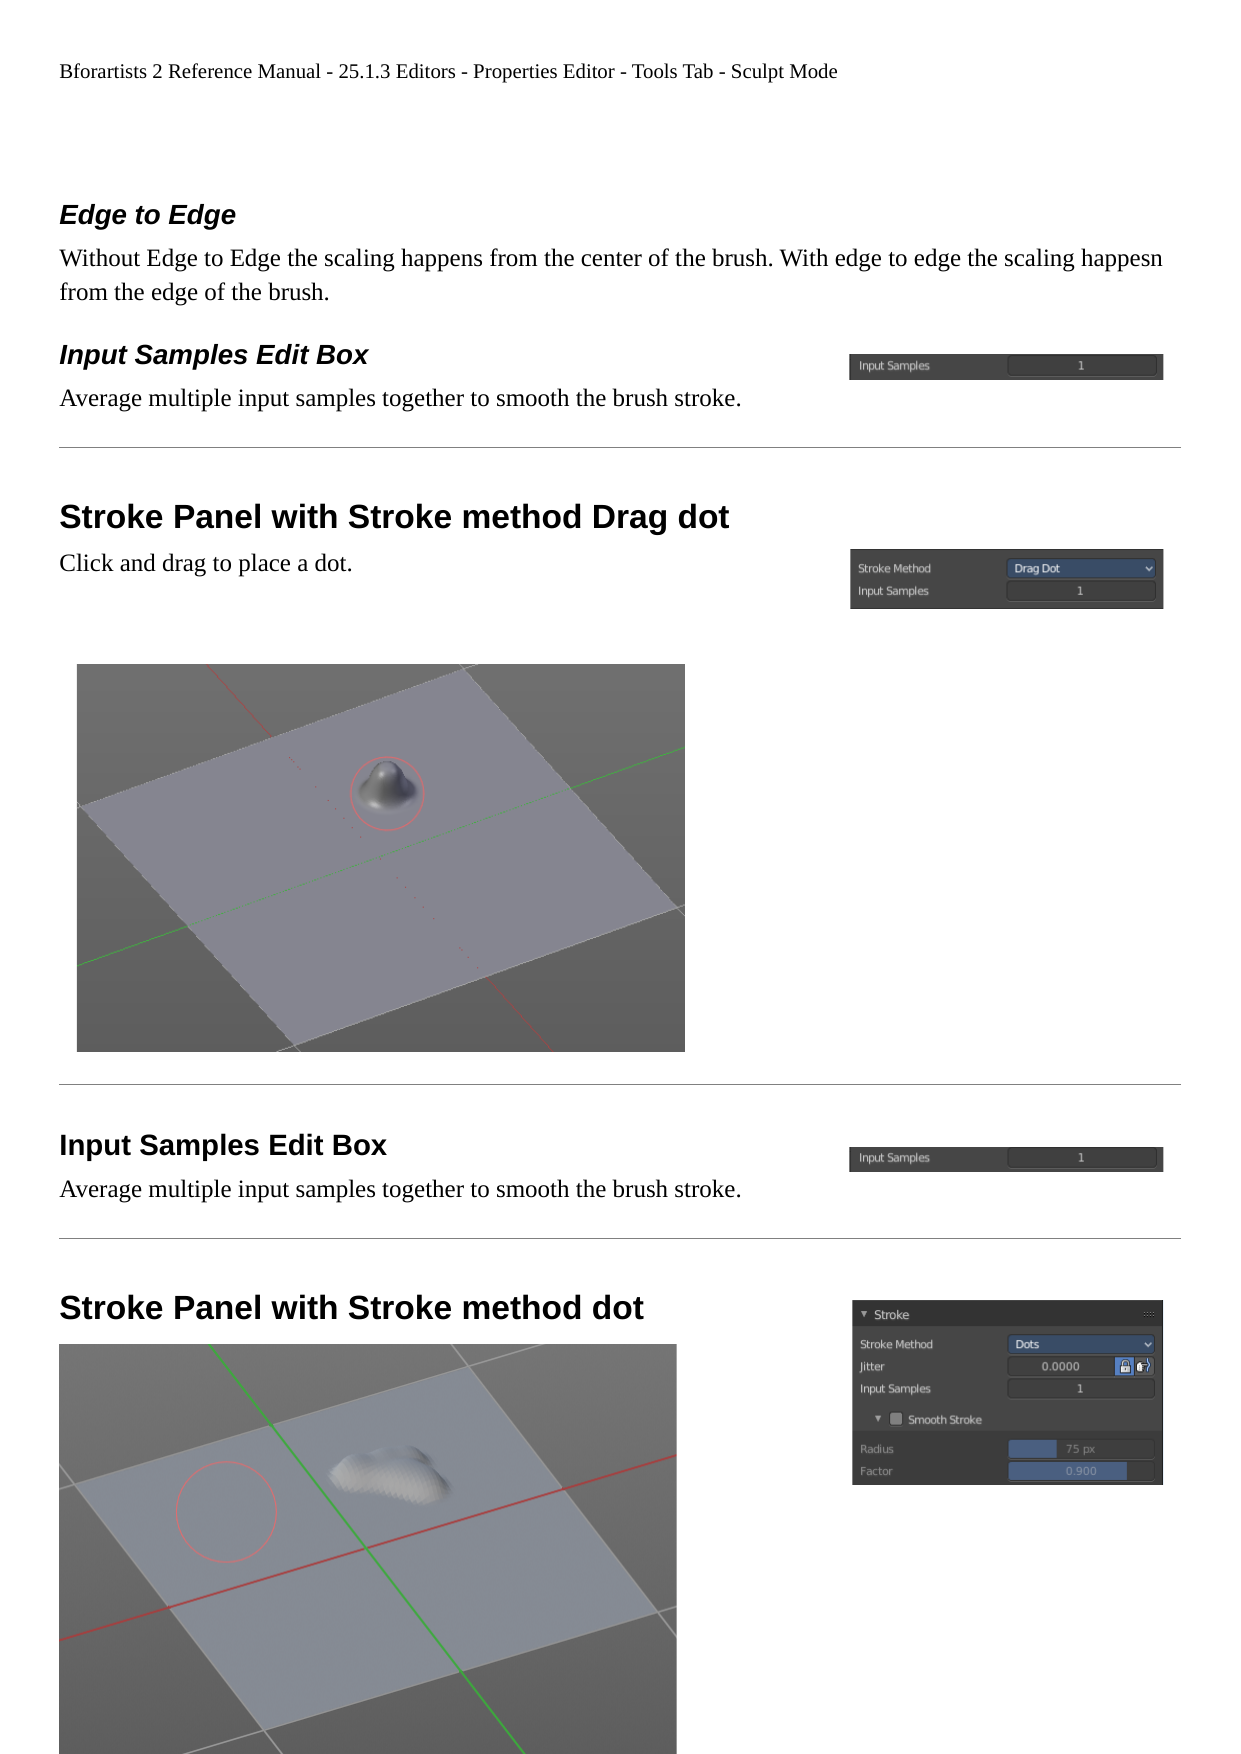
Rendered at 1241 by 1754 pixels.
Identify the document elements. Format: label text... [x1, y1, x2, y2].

picture [849, 354, 1164, 380]
picture [849, 1147, 1164, 1172]
text Without Edge to Edge the scaling happens from the center of the brush. With edge to edge the scaling happesn from the edge of the brush. [59, 243, 1181, 306]
subtitle Stroke Panel with Stroke method dot [59, 1288, 1181, 1327]
subtitle Input Samples Edit Box [59, 339, 1181, 371]
text Click and drag to place a dot. [59, 548, 1181, 577]
text Average multiple input samples together to smooth the brush stroke. [59, 383, 1181, 412]
picture [59, 1344, 677, 1754]
picture [850, 549, 1164, 609]
picture [852, 1300, 1164, 1485]
subtitle Edge to Edge [59, 198, 1181, 230]
picture [76, 664, 685, 1052]
text Average multiple input samples together to smooth the brush stroke. [59, 1174, 1181, 1203]
subtitle Stroke Panel with Stroke method Drag dot [59, 497, 1181, 536]
subtitle Input Samples Edit Box [59, 1128, 1181, 1162]
